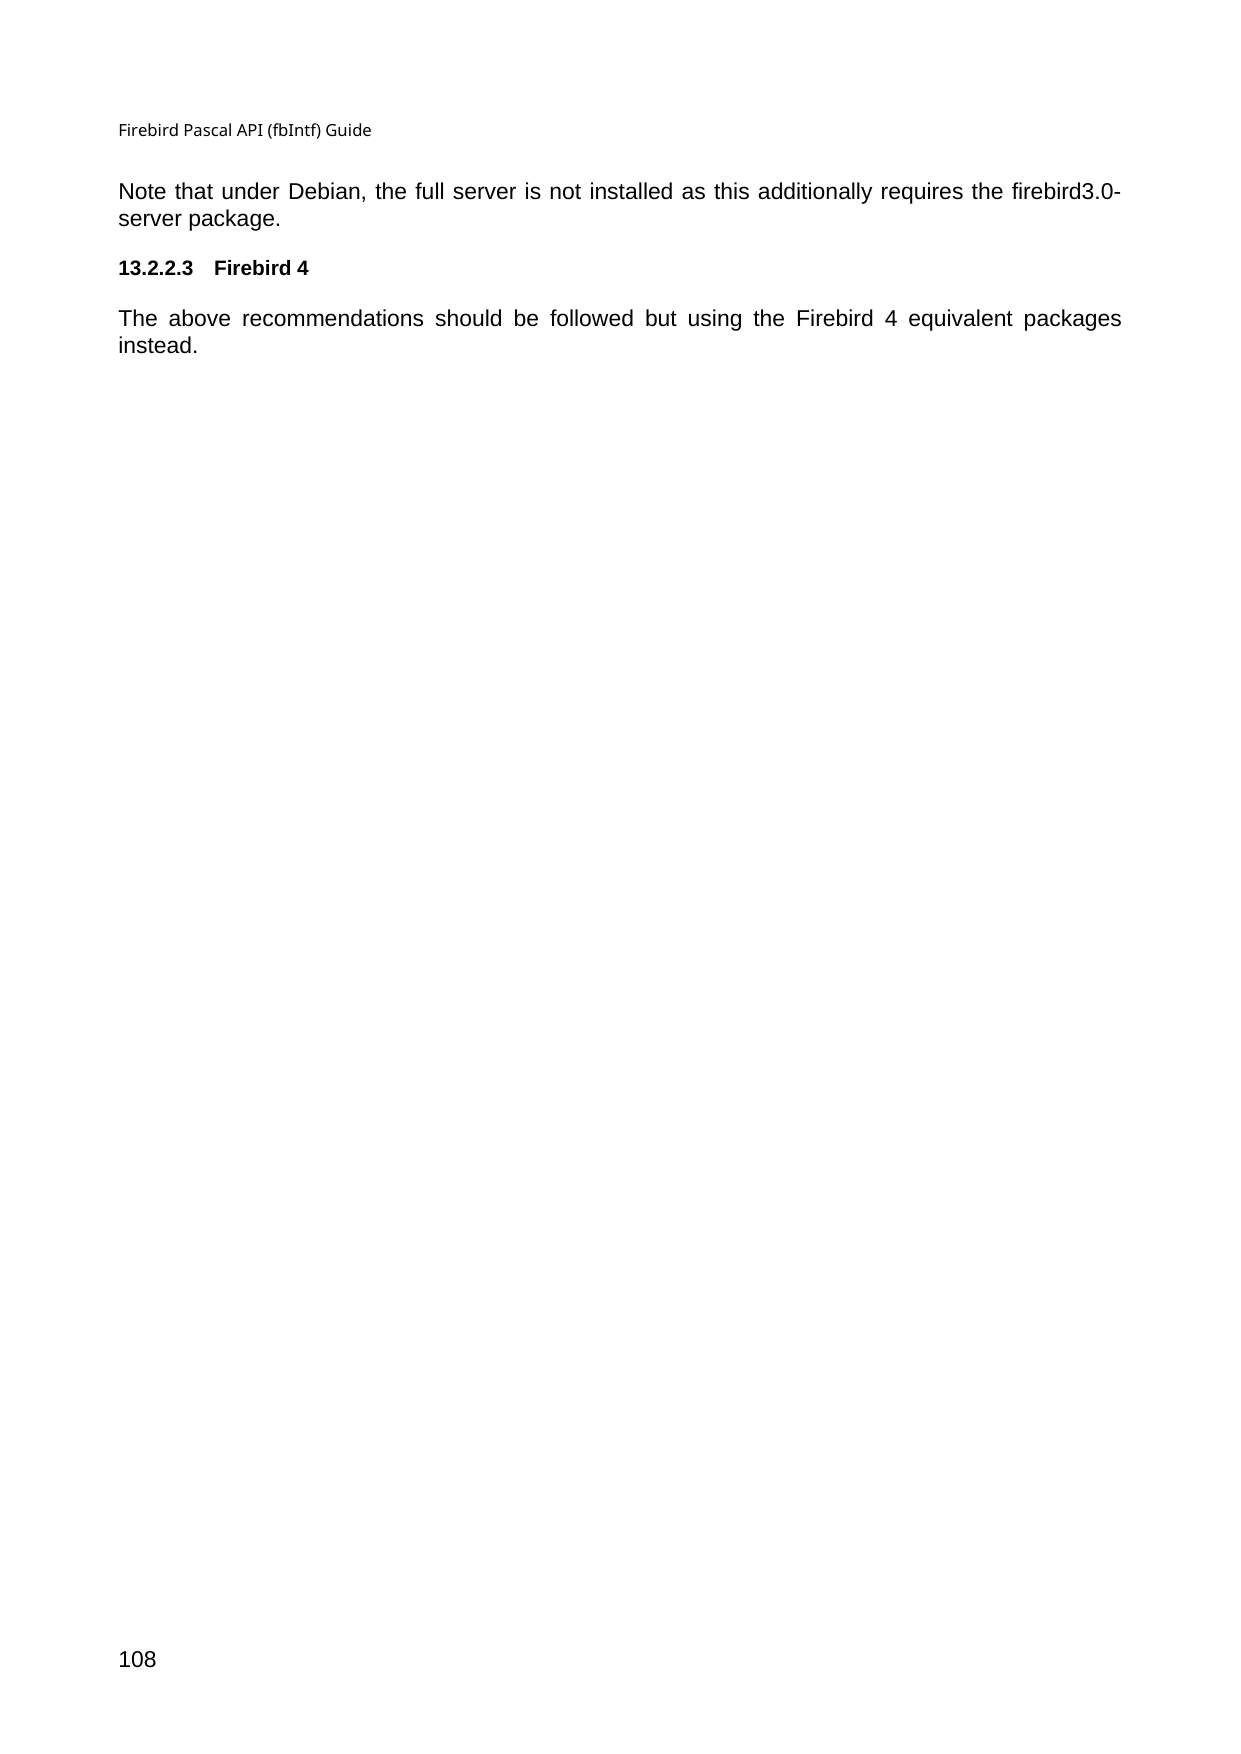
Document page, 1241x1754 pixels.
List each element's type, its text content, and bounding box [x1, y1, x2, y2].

text The above recommendations should be followed but using the Firebird 4 equivalent packages instead. [118, 305, 1122, 358]
text Note that under Debian, the full server is not installed as this additionally requires the firebird3.0-server package. [118, 178, 1122, 231]
subtitle Firebird 4 [118, 256, 1122, 280]
